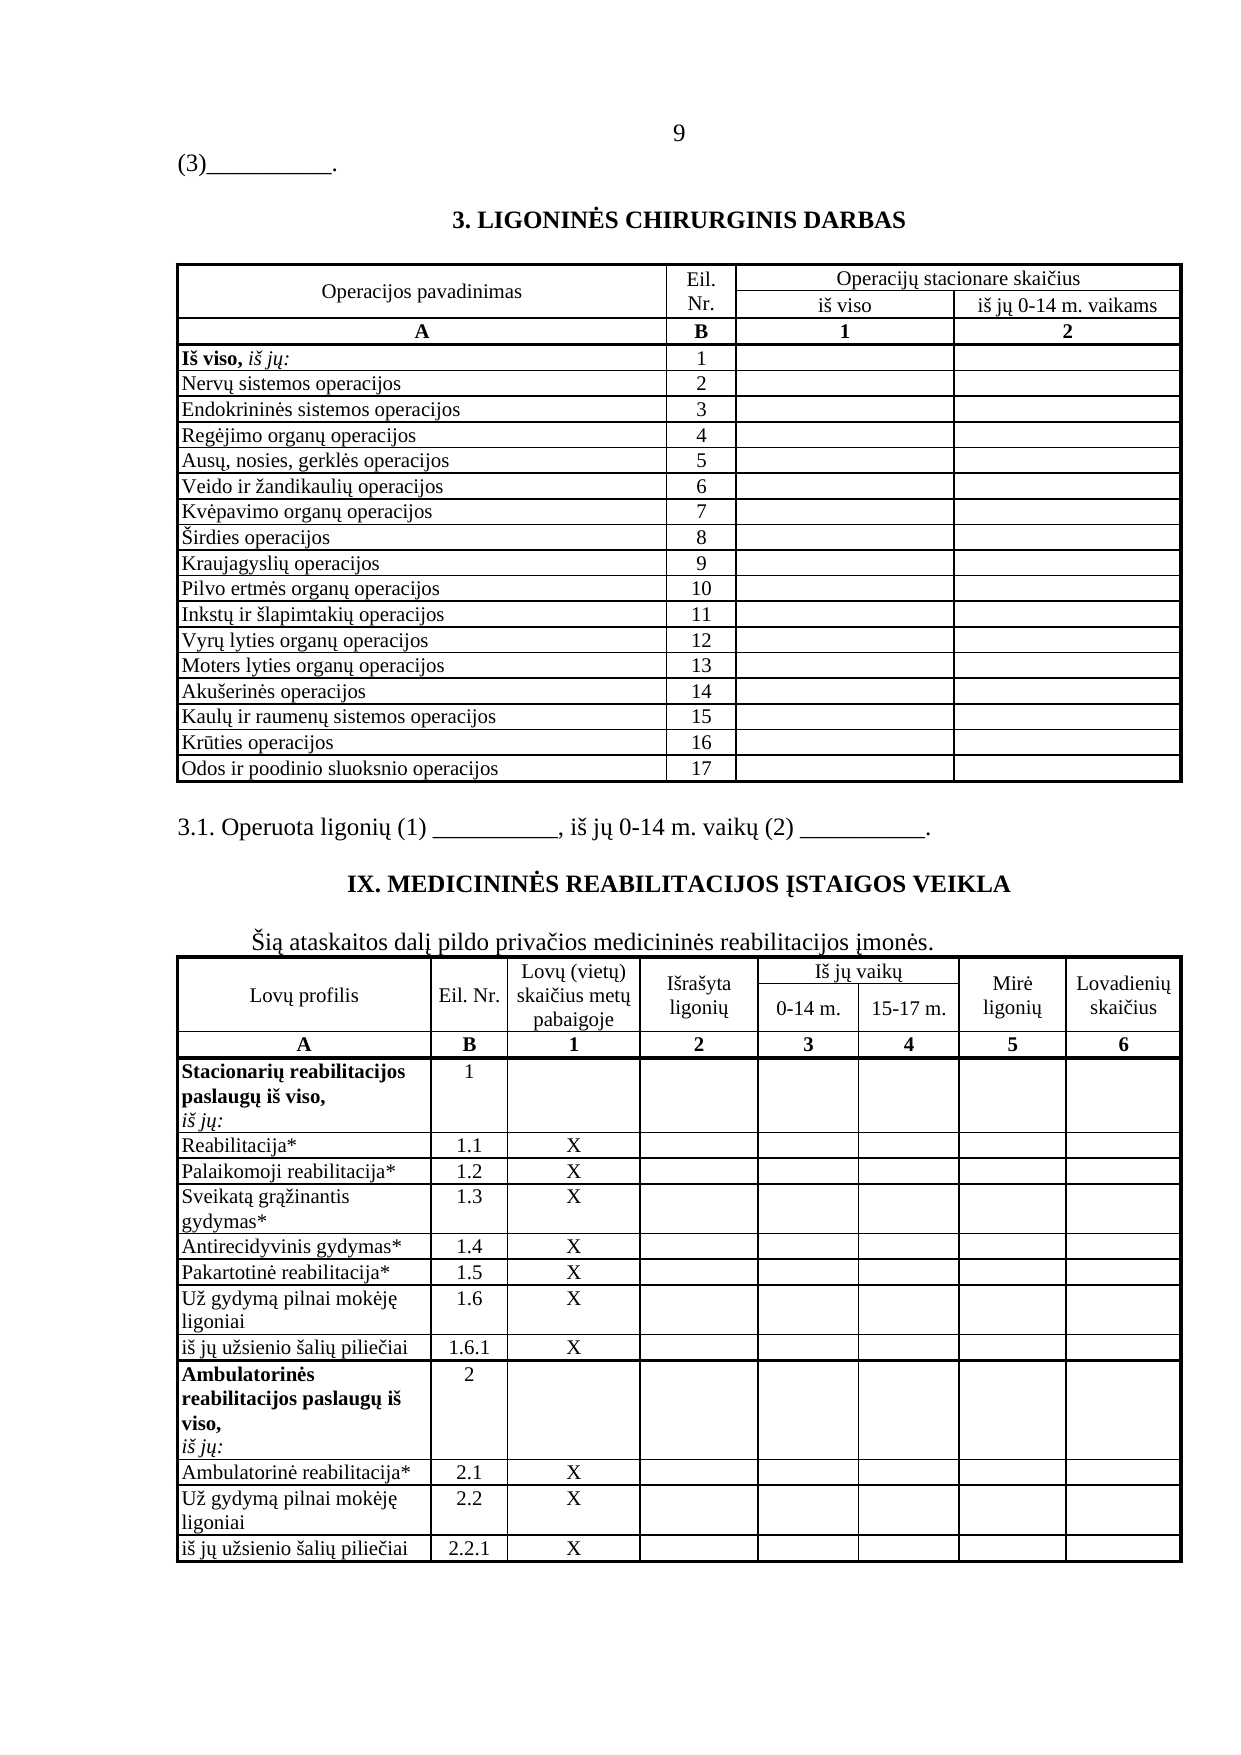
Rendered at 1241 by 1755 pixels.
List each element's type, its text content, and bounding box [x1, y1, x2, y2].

table_cell [955, 705, 1179, 728]
table_cell [737, 628, 953, 652]
table_header Mirė ligonių [960, 959, 1065, 1031]
table_cell 1 [667, 346, 735, 370]
table_cell 2.2.1 [432, 1536, 507, 1559]
table_cell 14 [667, 679, 735, 703]
table_cell B [432, 1032, 507, 1056]
table_cell [960, 1536, 1065, 1559]
table_cell iš viso [737, 291, 953, 317]
table_cell [859, 1185, 958, 1233]
table_cell Širdies operacijos [179, 525, 666, 549]
table_cell [641, 1060, 757, 1132]
text 3. LIGONINĖS CHIRURGINIS DARBAS [177, 205, 1181, 234]
table_cell [737, 397, 953, 421]
table_cell [859, 1460, 958, 1484]
table_cell Pilvo ertmės organų operacijos [179, 576, 666, 600]
table_cell Endokrininės sistemos operacijos [179, 397, 666, 421]
table_cell Kaulų ir raumenų sistemos operacijos [179, 705, 666, 728]
table_cell [955, 679, 1179, 703]
table_cell 10 [667, 576, 735, 600]
table_cell Akušerinės operacijos [179, 679, 666, 703]
table_cell [955, 448, 1179, 472]
table_cell X [508, 1234, 639, 1258]
table_cell [1067, 1362, 1179, 1458]
table_cell [641, 1362, 757, 1458]
table_cell [960, 1185, 1065, 1233]
table_cell [960, 1362, 1065, 1458]
table_cell 3 [759, 1032, 858, 1056]
table_cell Už gydymą pilnai mokėję ligoniai [179, 1486, 430, 1534]
table_cell 3 [667, 397, 735, 421]
table_cell Ausų, nosies, gerklės operacijos [179, 448, 666, 472]
table_cell 13 [667, 653, 735, 677]
table_cell [737, 551, 953, 575]
table_cell [955, 423, 1179, 447]
table_cell Stacionarių reabilitacijos paslaugų iš viso, iš jų: [179, 1060, 430, 1132]
text (3)__________. [177, 148, 1181, 176]
table_cell [641, 1460, 757, 1484]
table_cell [508, 1060, 639, 1132]
table_cell 15-17 m. [859, 984, 958, 1031]
table_cell [759, 1486, 858, 1534]
table_cell 2.2 [432, 1486, 507, 1534]
table_cell [1067, 1335, 1179, 1359]
table_header Eil. Nr. [432, 959, 507, 1031]
table_header Lovadienių skaičius [1067, 959, 1179, 1031]
table_cell [955, 756, 1179, 780]
table_cell 6 [1067, 1032, 1179, 1056]
table_header Lovų profilis [179, 959, 430, 1031]
table_cell X [508, 1286, 639, 1333]
table_cell [955, 628, 1179, 652]
table_cell [737, 371, 953, 395]
table_cell Reabilitacija* [179, 1133, 430, 1157]
table_cell X [508, 1185, 639, 1233]
table_cell [1067, 1234, 1179, 1258]
table_cell X [508, 1460, 639, 1484]
table_cell 1.3 [432, 1185, 507, 1233]
table_cell iš jų 0-14 m. vaikams [955, 291, 1179, 317]
table_cell A [179, 319, 666, 343]
text IX. MEDICININĖS REABILITACIJOS ĮSTAIGOS VEIKLA [177, 869, 1181, 898]
table_cell [859, 1234, 958, 1258]
table_cell 5 [667, 448, 735, 472]
text Šią ataskaitos dalį pildo privačios medicininės reabilitacijos įmonės. [177, 927, 1181, 955]
table_cell [1067, 1286, 1179, 1333]
table_cell [960, 1159, 1065, 1183]
table_cell [641, 1335, 757, 1359]
table_cell [859, 1286, 958, 1333]
table_cell X [508, 1536, 639, 1559]
table_header Operacijos pavadinimas [179, 266, 666, 317]
table_cell [641, 1234, 757, 1258]
table_cell [1067, 1460, 1179, 1484]
table_cell Ambulatorinė reabilitacija* [179, 1460, 430, 1484]
table_cell Kraujagyslių operacijos [179, 551, 666, 575]
table_cell [960, 1234, 1065, 1258]
table_cell 1 [508, 1032, 639, 1056]
table_cell 5 [960, 1032, 1065, 1056]
table_cell [737, 730, 953, 754]
table_cell Krūties operacijos [179, 730, 666, 754]
table_cell 1.6.1 [432, 1335, 507, 1359]
table_cell [859, 1260, 958, 1284]
table_cell [737, 448, 953, 472]
table_cell [641, 1486, 757, 1534]
table_cell 11 [667, 602, 735, 626]
table_cell [759, 1133, 858, 1157]
table_cell Moters lyties organų operacijos [179, 653, 666, 677]
table_cell [859, 1060, 958, 1132]
table_cell [759, 1335, 858, 1359]
table_cell 12 [667, 628, 735, 652]
table_cell [1067, 1486, 1179, 1534]
table_cell 16 [667, 730, 735, 754]
table_cell A [179, 1032, 430, 1056]
table_cell [955, 551, 1179, 575]
table_header Iš jų vaikų [759, 959, 958, 983]
table_cell 1.6 [432, 1286, 507, 1333]
table_cell [955, 346, 1179, 370]
table_cell [759, 1185, 858, 1233]
table_cell [955, 576, 1179, 600]
table_cell 2.1 [432, 1460, 507, 1484]
table_cell 15 [667, 705, 735, 728]
table_cell [955, 730, 1179, 754]
table_cell Inkstų ir šlapimtakių operacijos [179, 602, 666, 626]
table_cell [955, 397, 1179, 421]
table_cell [737, 423, 953, 447]
table_cell Veido ir žandikaulių operacijos [179, 474, 666, 498]
table_cell X [508, 1260, 639, 1284]
table_cell X [508, 1335, 639, 1359]
table_cell [759, 1234, 858, 1258]
table_cell Už gydymą pilnai mokėję ligoniai [179, 1286, 430, 1333]
table_cell iš jų užsienio šalių piliečiai [179, 1536, 430, 1559]
table_header Išrašyta ligonių [641, 959, 757, 1031]
table_cell Kvėpavimo organų operacijos [179, 500, 666, 523]
table_cell [737, 756, 953, 780]
table_cell Odos ir poodinio sluoksnio operacijos [179, 756, 666, 780]
table_cell [759, 1362, 858, 1458]
table_cell [955, 602, 1179, 626]
table_cell 1.5 [432, 1260, 507, 1284]
table_cell [737, 346, 953, 370]
table_cell [955, 525, 1179, 549]
table_cell [960, 1286, 1065, 1333]
table_cell [960, 1133, 1065, 1157]
table_cell Vyrų lyties organų operacijos [179, 628, 666, 652]
table_cell [641, 1260, 757, 1284]
table_cell 6 [667, 474, 735, 498]
table_cell X [508, 1486, 639, 1534]
table_cell [737, 602, 953, 626]
table_cell [960, 1460, 1065, 1484]
table_cell 2 [955, 319, 1179, 343]
table_cell [759, 1060, 858, 1132]
table_cell 2 [641, 1032, 757, 1056]
table_cell X [508, 1133, 639, 1157]
table_cell Palaikomoji reabilitacija* [179, 1159, 430, 1183]
table_header Operacijų stacionare skaičius [737, 266, 1179, 290]
table_cell [1067, 1060, 1179, 1132]
table_cell 1 [737, 319, 953, 343]
table_cell [737, 525, 953, 549]
table_cell [1067, 1185, 1179, 1233]
table_cell Nervų sistemos operacijos [179, 371, 666, 395]
table_cell [955, 474, 1179, 498]
table_cell [759, 1286, 858, 1333]
table_cell Sveikatą grąžinantis gydymas* [179, 1185, 430, 1233]
table_cell [955, 653, 1179, 677]
table_cell [955, 500, 1179, 523]
table_cell [1067, 1133, 1179, 1157]
table_cell [737, 653, 953, 677]
table_cell Regėjimo organų operacijos [179, 423, 666, 447]
table_cell [960, 1486, 1065, 1534]
table_cell [508, 1362, 639, 1458]
table_cell B [667, 319, 735, 343]
table_cell 1.4 [432, 1234, 507, 1258]
table_cell [759, 1159, 858, 1183]
table_cell [859, 1335, 958, 1359]
table_cell [960, 1060, 1065, 1132]
table_header Eil. Nr. [667, 266, 735, 317]
table_cell [737, 576, 953, 600]
table_cell 2 [432, 1362, 507, 1458]
table_cell [1067, 1260, 1179, 1284]
table_cell [759, 1460, 858, 1484]
table_cell 1.2 [432, 1159, 507, 1183]
table_cell Iš viso, iš jų: [179, 346, 666, 370]
table_cell [859, 1362, 958, 1458]
table_cell [641, 1536, 757, 1559]
table_cell [859, 1536, 958, 1559]
table_cell Pakartotinė reabilitacija* [179, 1260, 430, 1284]
table_cell [859, 1159, 958, 1183]
table_cell X [508, 1159, 639, 1183]
table_cell Antirecidyvinis gydymas* [179, 1234, 430, 1258]
table_cell 8 [667, 525, 735, 549]
table_cell 4 [667, 423, 735, 447]
table_cell 0-14 m. [759, 984, 858, 1031]
table_cell 7 [667, 500, 735, 523]
table_cell [759, 1536, 858, 1559]
table_cell 1 [432, 1060, 507, 1132]
table_cell [737, 679, 953, 703]
text 3.1. Operuota ligonių (1) __________, iš jų 0-14 m. vaikų (2) __________. [177, 812, 1181, 840]
table_cell [641, 1286, 757, 1333]
table_cell [859, 1486, 958, 1534]
table_cell [641, 1159, 757, 1183]
table_cell Ambulatorinės reabilitacijos paslaugų iš viso, iš jų: [179, 1362, 430, 1458]
table_cell [759, 1260, 858, 1284]
table_cell [641, 1185, 757, 1233]
table_cell [960, 1260, 1065, 1284]
table_cell [737, 705, 953, 728]
table_cell 2 [667, 371, 735, 395]
table_cell [1067, 1536, 1179, 1559]
table_cell [737, 500, 953, 523]
table_cell [1067, 1159, 1179, 1183]
table_cell [859, 1133, 958, 1157]
table_header Lovų (vietų) skaičius metų pabaigoje [508, 959, 639, 1031]
table_cell 1.1 [432, 1133, 507, 1157]
table_cell [960, 1335, 1065, 1359]
table_cell 9 [667, 551, 735, 575]
table_cell 17 [667, 756, 735, 780]
table_cell [641, 1133, 757, 1157]
table_cell [737, 474, 953, 498]
table_cell iš jų užsienio šalių piliečiai [179, 1335, 430, 1359]
table_cell [955, 371, 1179, 395]
table_cell 4 [859, 1032, 958, 1056]
